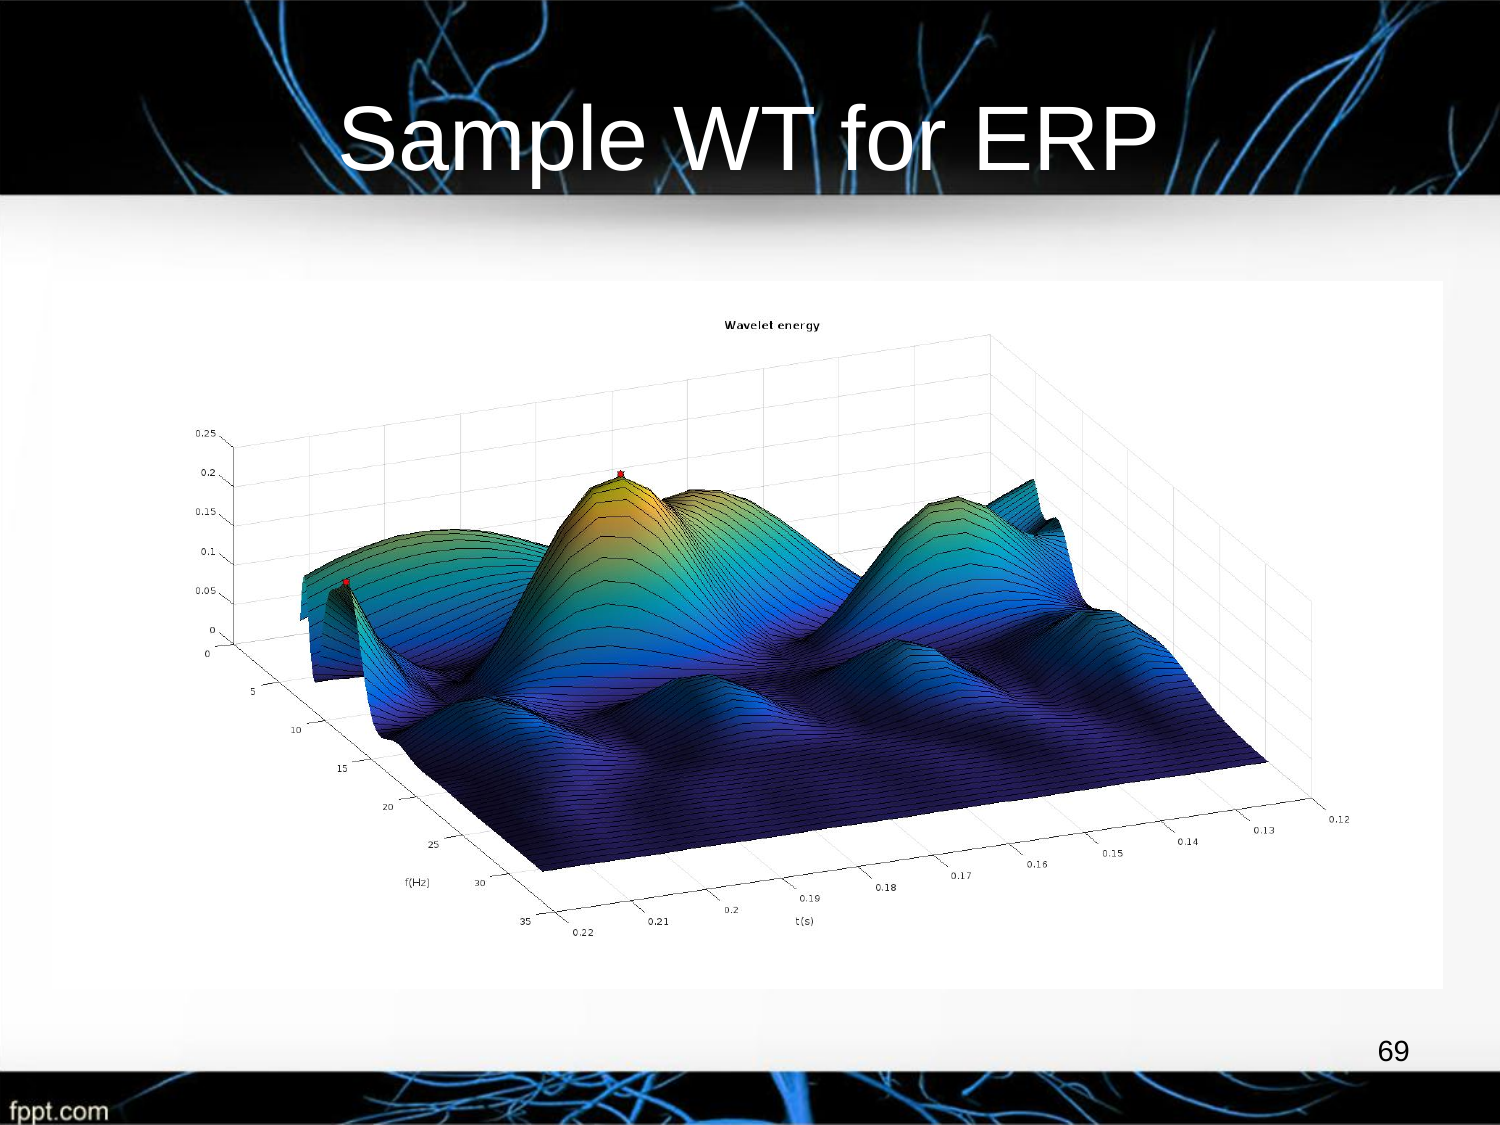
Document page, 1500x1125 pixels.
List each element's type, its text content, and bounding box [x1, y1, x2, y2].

picture [0, 0, 1500, 1125]
title Sample WT for ERP [75, 45, 1425, 233]
